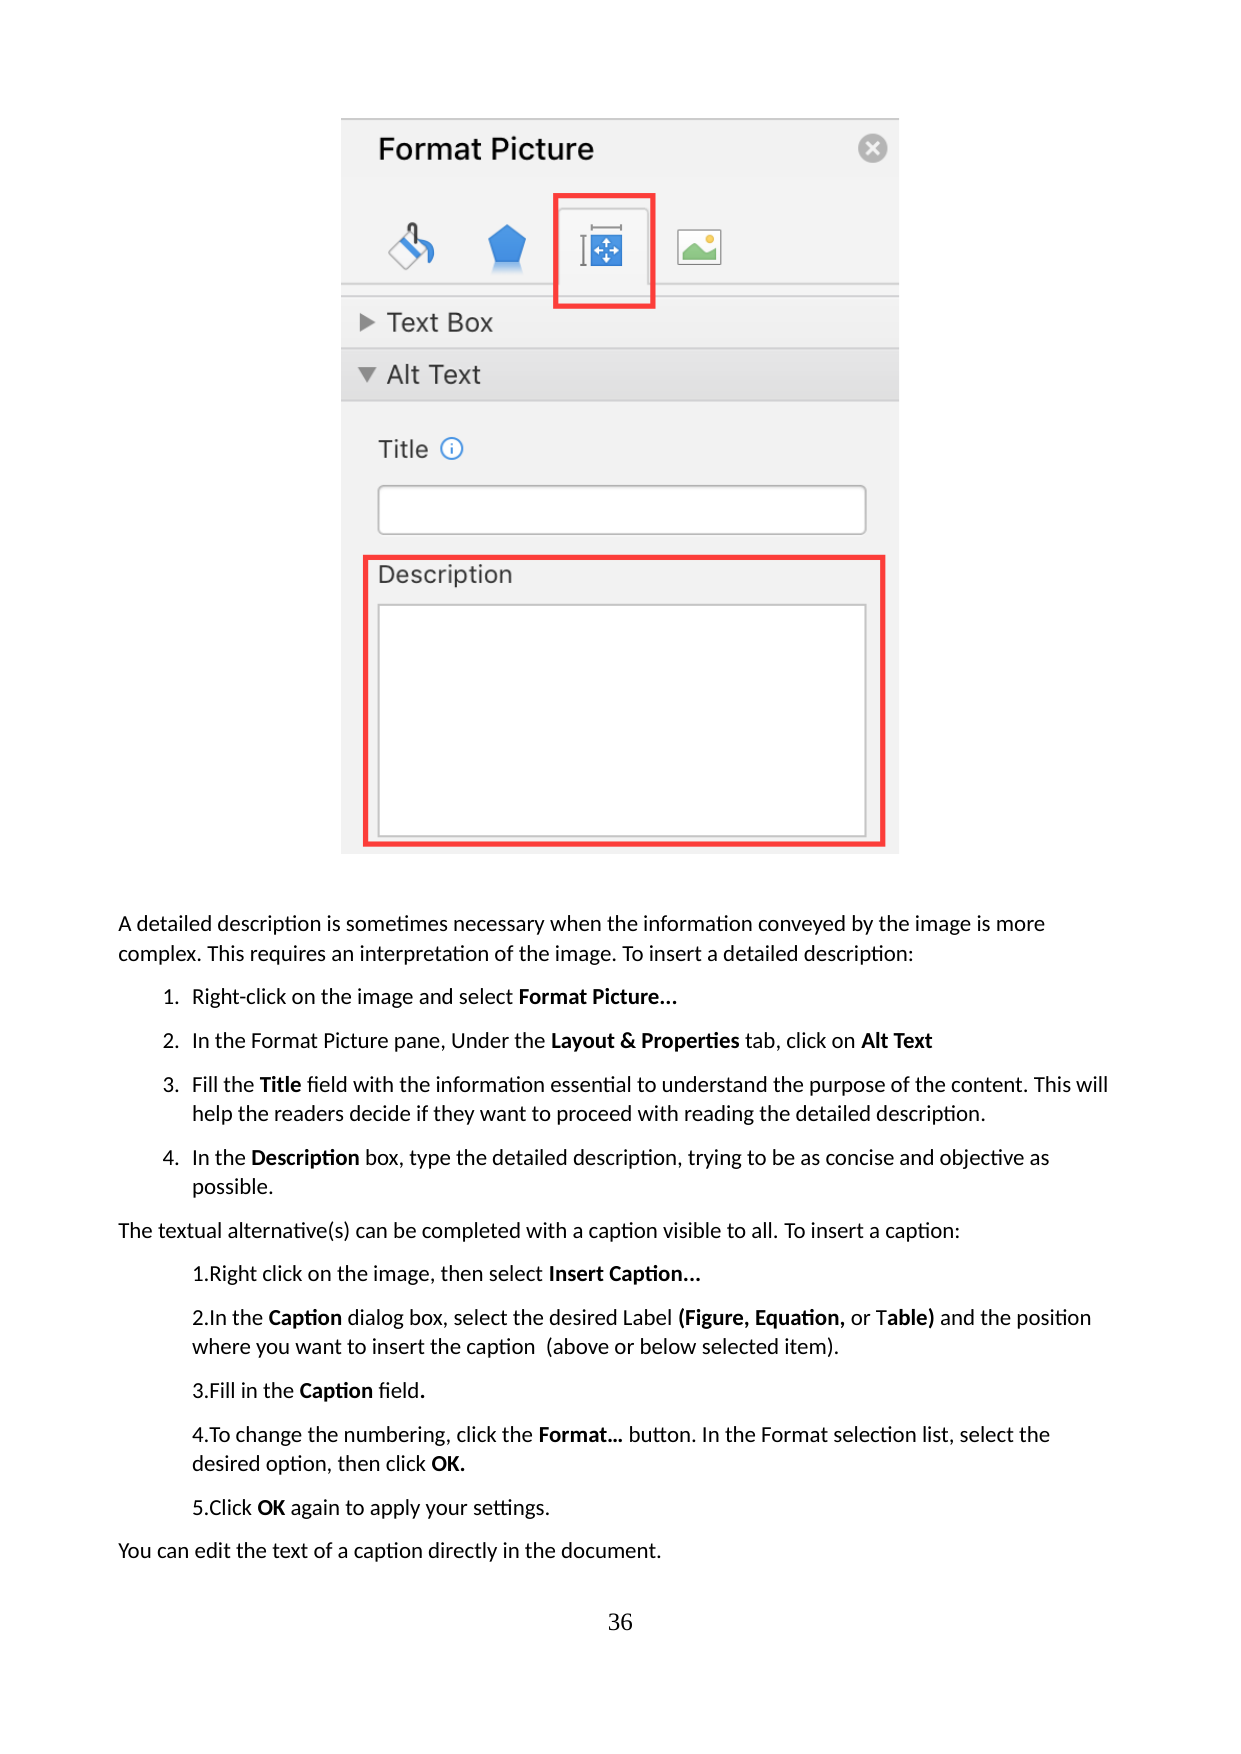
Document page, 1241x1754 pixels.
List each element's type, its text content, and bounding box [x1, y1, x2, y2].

list In the Format Picture pane, Under the Layout & Properties tab, click on Alt Text [162, 1025, 1122, 1054]
list Right click on the image, then select Insert Caption... [118, 1258, 1122, 1287]
picture [341, 118, 900, 854]
list To change the numbering, click the Format… button. In the Format selection list, select the desired option, then click OK. [118, 1419, 1122, 1477]
list In the Caption dialog box, select the desired Label (Figure, Equation, or Table) and the position where you want to insert the caption (above or below selected item). [118, 1302, 1122, 1360]
list In the Description box, type the detailed description, trying to be as concise and objective as possible. [162, 1142, 1122, 1200]
list Fill the Title field with the information essential to understand the purpose of the content. This will help the readers decide if they want to proceed with reading the detailed description. [162, 1069, 1122, 1127]
list Click OK again to apply your settings. [118, 1492, 1122, 1521]
list Right-click on the image and select Format Picture... [162, 981, 1122, 1010]
text A detailed description is sometimes necessary when the information conveyed by the image is more complex. This requires an interpretation of the image. To insert a detailed description: [118, 908, 1122, 967]
text You can edit the text of a caption directly in the document. [118, 1535, 1122, 1564]
list Fill in the Caption field. [118, 1375, 1122, 1404]
text The textual alternative(s) can be completed with a caption visible to all. To insert a caption: [118, 1214, 1122, 1244]
